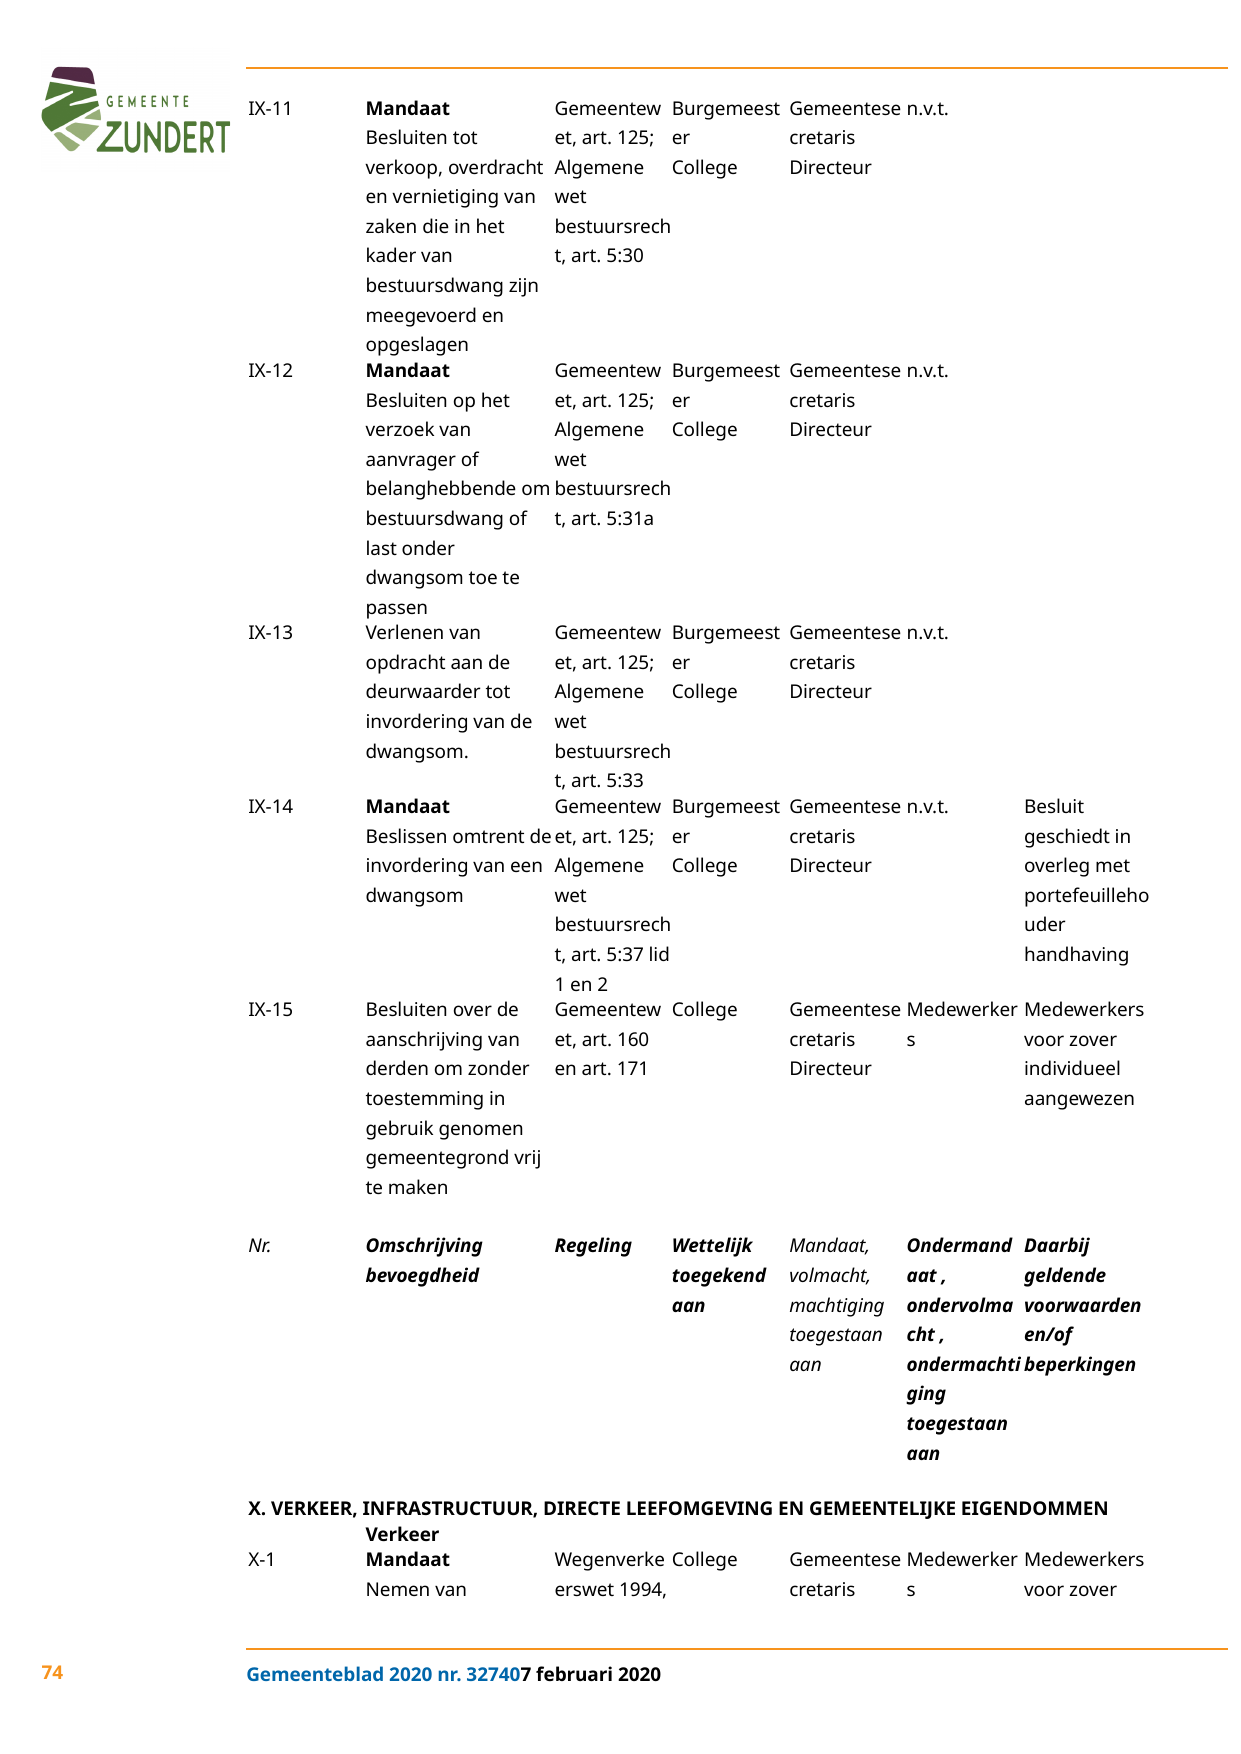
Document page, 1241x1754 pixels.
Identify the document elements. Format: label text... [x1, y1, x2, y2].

table_header Nr. [248, 1233, 365, 1465]
table_cell [1024, 95, 1152, 357]
table_cell [1024, 357, 1152, 619]
table_cell Gemeentewet, art. 125; Algemene wet bestuursrecht, art. 5:33 [554, 620, 672, 793]
table_cell Medewerkers voor zover individueel aangewezen [1024, 996, 1152, 1200]
table_cell Medewerkers [906, 1546, 1024, 1602]
table_cell Burgemeester College [672, 793, 789, 996]
table_cell Burgemeester College [672, 620, 789, 793]
table_cell Burgemeester College [672, 357, 789, 619]
table_cell n.v.t. [906, 793, 1024, 996]
table_cell Mandaat Besluiten tot verkoop, overdracht en vernietiging van zaken die in het kader van bestuursdwang zijn meegevoerd en opgeslagen [365, 95, 554, 357]
table_header Mandaat, volmacht, machtiging toegestaan aan [789, 1233, 906, 1465]
table_cell Besluit geschiedt in overleg met portefeuillehouder handhaving [1024, 793, 1152, 996]
table_cell IX-11 [248, 95, 365, 357]
table_cell Gemeentesecretaris Directeur [789, 357, 906, 619]
table_cell Gemeentesecretaris Directeur [789, 793, 906, 996]
table_cell Gemeentesecretaris [789, 1546, 906, 1602]
table_cell Gemeentewet, art. 160 en art. 171 [554, 996, 672, 1200]
table_cell [1024, 620, 1152, 793]
table_cell Mandaat Beslissen omtrent de invordering van een dwangsom [365, 793, 554, 996]
table_cell X-1 [248, 1546, 365, 1602]
table_cell n.v.t. [906, 95, 1024, 357]
table_cell College [672, 1546, 789, 1602]
table_cell Gemeentewet, art. 125; Algemene wet bestuursrecht, art. 5:37 lid 1 en 2 [554, 793, 672, 996]
table_cell Mandaat Nemen van [365, 1546, 554, 1602]
table_cell Burgemeester College [672, 95, 789, 357]
table_cell Medewerkers voor zover [1024, 1546, 1152, 1602]
table_header Ondermandaat , ondervolmacht , ondermachtiging toegestaan aan [906, 1233, 1024, 1465]
table_cell Besluiten over de aanschrijving van derden om zonder toestemming in gebruik genomen gemeentegrond vrij te maken [365, 996, 554, 1200]
table_cell IX-15 [248, 996, 365, 1200]
table_cell Verlenen van opdracht aan de deurwaarder tot invordering van de dwangsom. [365, 620, 554, 793]
table_cell n.v.t. [906, 620, 1024, 793]
table_header Omschrijving bevoegdheid [365, 1233, 554, 1465]
table_header Daarbij geldende voorwaarden en/of beperkingen [1024, 1233, 1152, 1465]
table_cell Verkeer [365, 1521, 1152, 1546]
table_cell IX-12 [248, 357, 365, 619]
table_header Regeling [554, 1233, 672, 1465]
table_cell Gemeentesecretaris Directeur [789, 996, 906, 1200]
table_cell X. VERKEER, INFRASTRUCTUUR, DIRECTE LEEFOMGEVING EN GEMEENTELIJKE EIGENDOMMEN [248, 1465, 1152, 1521]
table_cell Wegenverkeerswet 1994, [554, 1546, 672, 1602]
table_header Wettelijk toegekend aan [672, 1233, 789, 1465]
table_cell Gemeentesecretaris Directeur [789, 620, 906, 793]
table_cell Medewerkers [906, 996, 1024, 1200]
table_cell n.v.t. [906, 357, 1024, 619]
table_cell Gemeentesecretaris Directeur [789, 95, 906, 357]
table_cell Gemeentewet, art. 125; Algemene wet bestuursrecht, art. 5:31a [554, 357, 672, 619]
table_cell IX-13 [248, 620, 365, 793]
table_cell Mandaat Besluiten op het verzoek van aanvrager of belanghebbende om bestuursdwang of last onder dwangsom toe te passen [365, 357, 554, 619]
table_cell [248, 1521, 365, 1546]
table_cell IX-14 [248, 793, 365, 996]
table_cell College [672, 996, 789, 1200]
picture [41, 47, 231, 172]
table_cell Gemeentewet, art. 125; Algemene wet bestuursrecht, art. 5:30 [554, 95, 672, 357]
